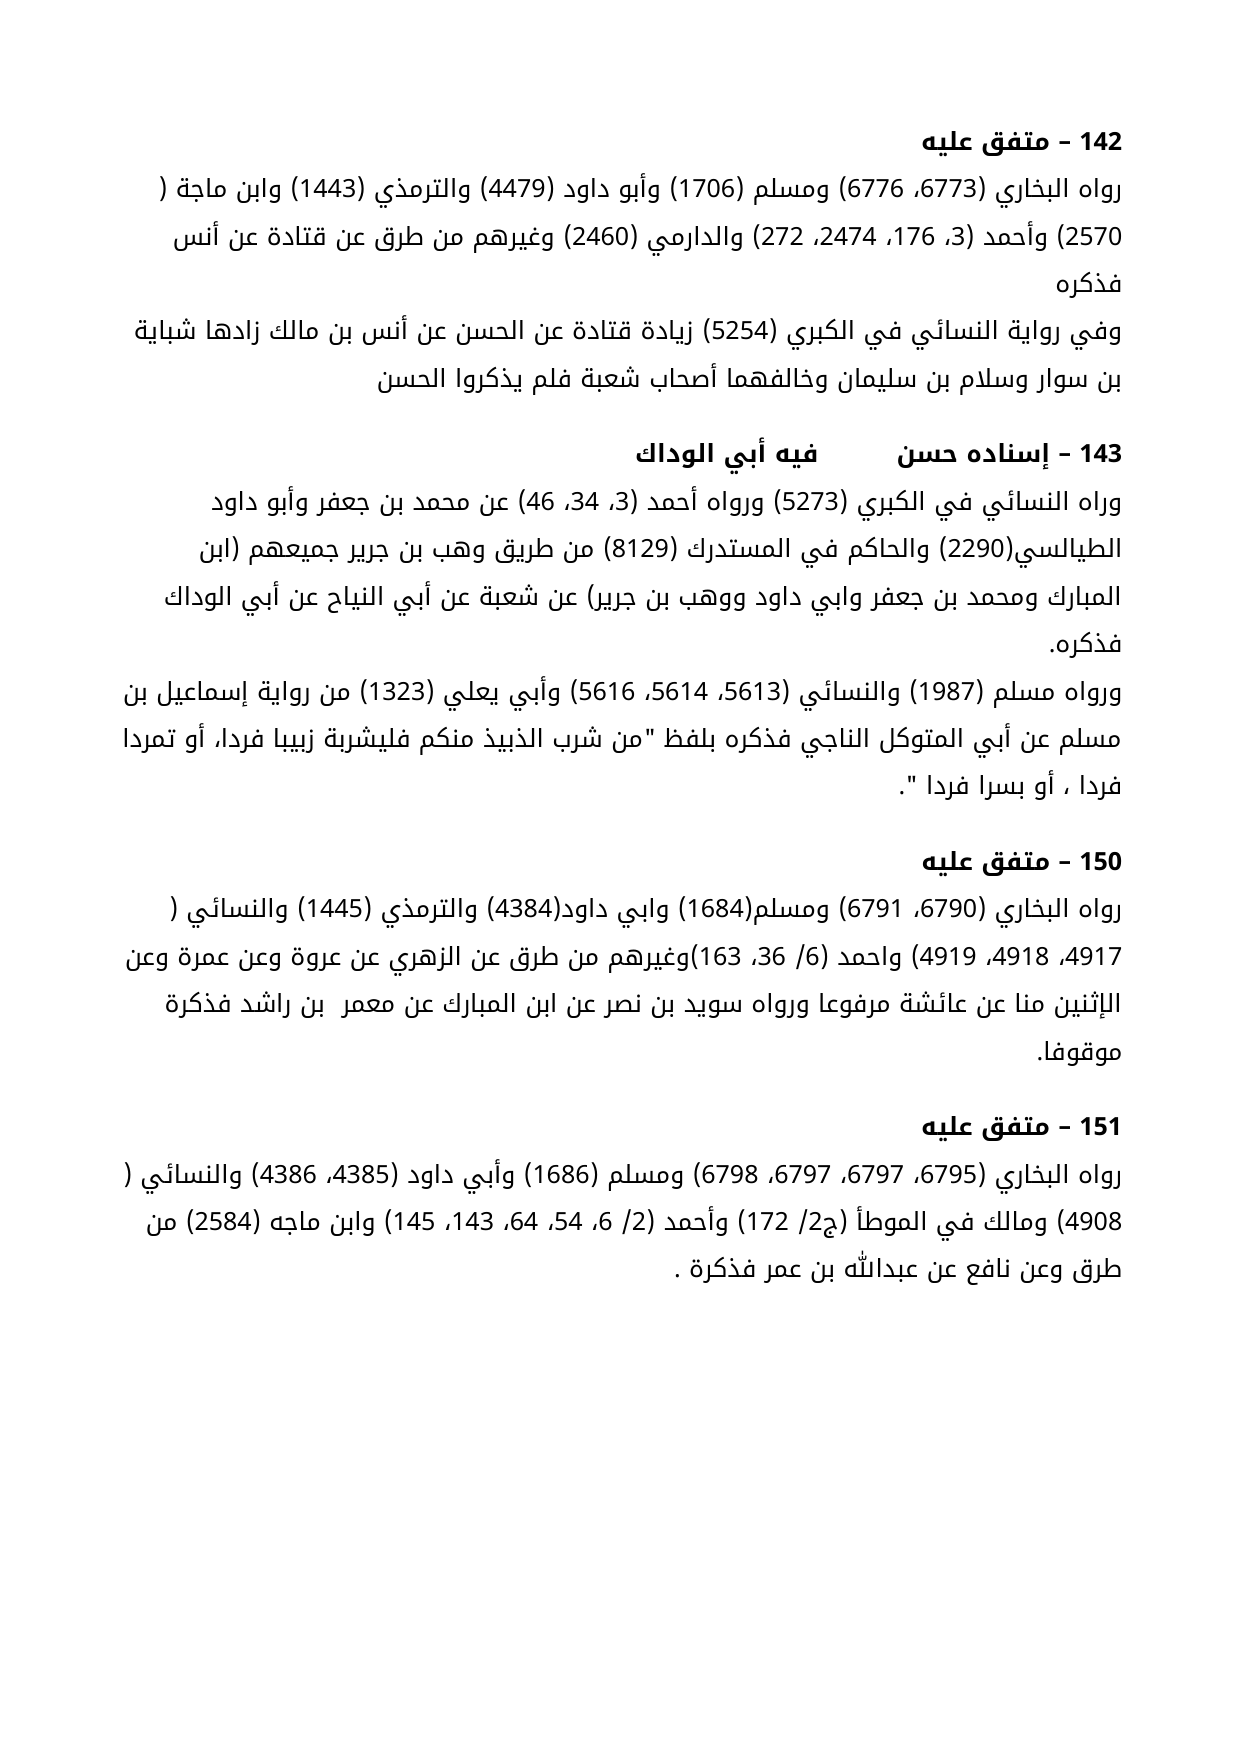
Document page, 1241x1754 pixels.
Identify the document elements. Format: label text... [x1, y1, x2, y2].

text ورواه مسلم (1987) والنسائي (5613، 5614، 5616) وأبي يعلي (1323) من رواية إسماعيل بن مسلم عن أبي المتوكل الناجي فذكره بلفظ "من شرب الذبيذ منكم فليشربة زبيبا فردا، أو تمردا فردا ، أو بسرا فردا ". [118, 668, 1122, 810]
text وراه النسائي في الكبري (5273) ورواه أحمد (3، 34، 46) عن محمد بن جعفر وأبو داود الطيالسي(2290) والحاكم في المستدرك (8129) من طريق وهب بن جرير جميعهم (ابن المبارك ومحمد بن جعفر وابي داود ووهب بن جرير) عن شعبة عن أبي النياح عن أبي الوداك فذكره. [118, 478, 1122, 668]
text رواه البخاري (6773، 6776) ومسلم (1706) وأبو داود (4479) والترمذي (1443) وابن ماجة (2570) وأحمد (3، 176، 2474، 272) والدارمي (2460) وغيرهم من طرق عن قتادة عن أنس فذكره [118, 166, 1122, 308]
text 151 – متفق عليه [118, 1104, 1122, 1151]
text 143 – إسناده حسن فيه أبي الوداك [118, 431, 1122, 478]
text 142 – متفق عليه [118, 118, 1122, 166]
text رواه البخاري (6790، 6791) ومسلم(1684) وابي داود(4384) والترمذي (1445) والنسائي (4917، 4918، 4919) واحمد (6/ 36، 163)وغيرهم من طرق عن الزهري عن عروة وعن عمرة وعن الإثنين منا عن عائشة مرفوعا ورواه سويد بن نصر عن ابن المبارك عن معمر بن راشد فذكرة موقوفا. [118, 886, 1122, 1075]
text رواه البخاري (6795، 6797، 6797، 6798) ومسلم (1686) وأبي داود (4385، 4386) والنسائي (4908) ومالك في الموطأ (ج2/ 172) وأحمد (2/ 6، 54، 64، 143، 145) وابن ماجه (2584) من طرق وعن نافع عن عبدالله بن عمر فذكرة . [118, 1151, 1122, 1293]
text 150 – متفق عليه [118, 838, 1122, 886]
text وفي رواية النسائي في الكبري (5254) زيادة قتادة عن الحسن عن أنس بن مالك زادها شباية بن سوار وسلام بن سليمان وخالفهما أصحاب شعبة فلم يذكروا الحسن [118, 308, 1122, 402]
